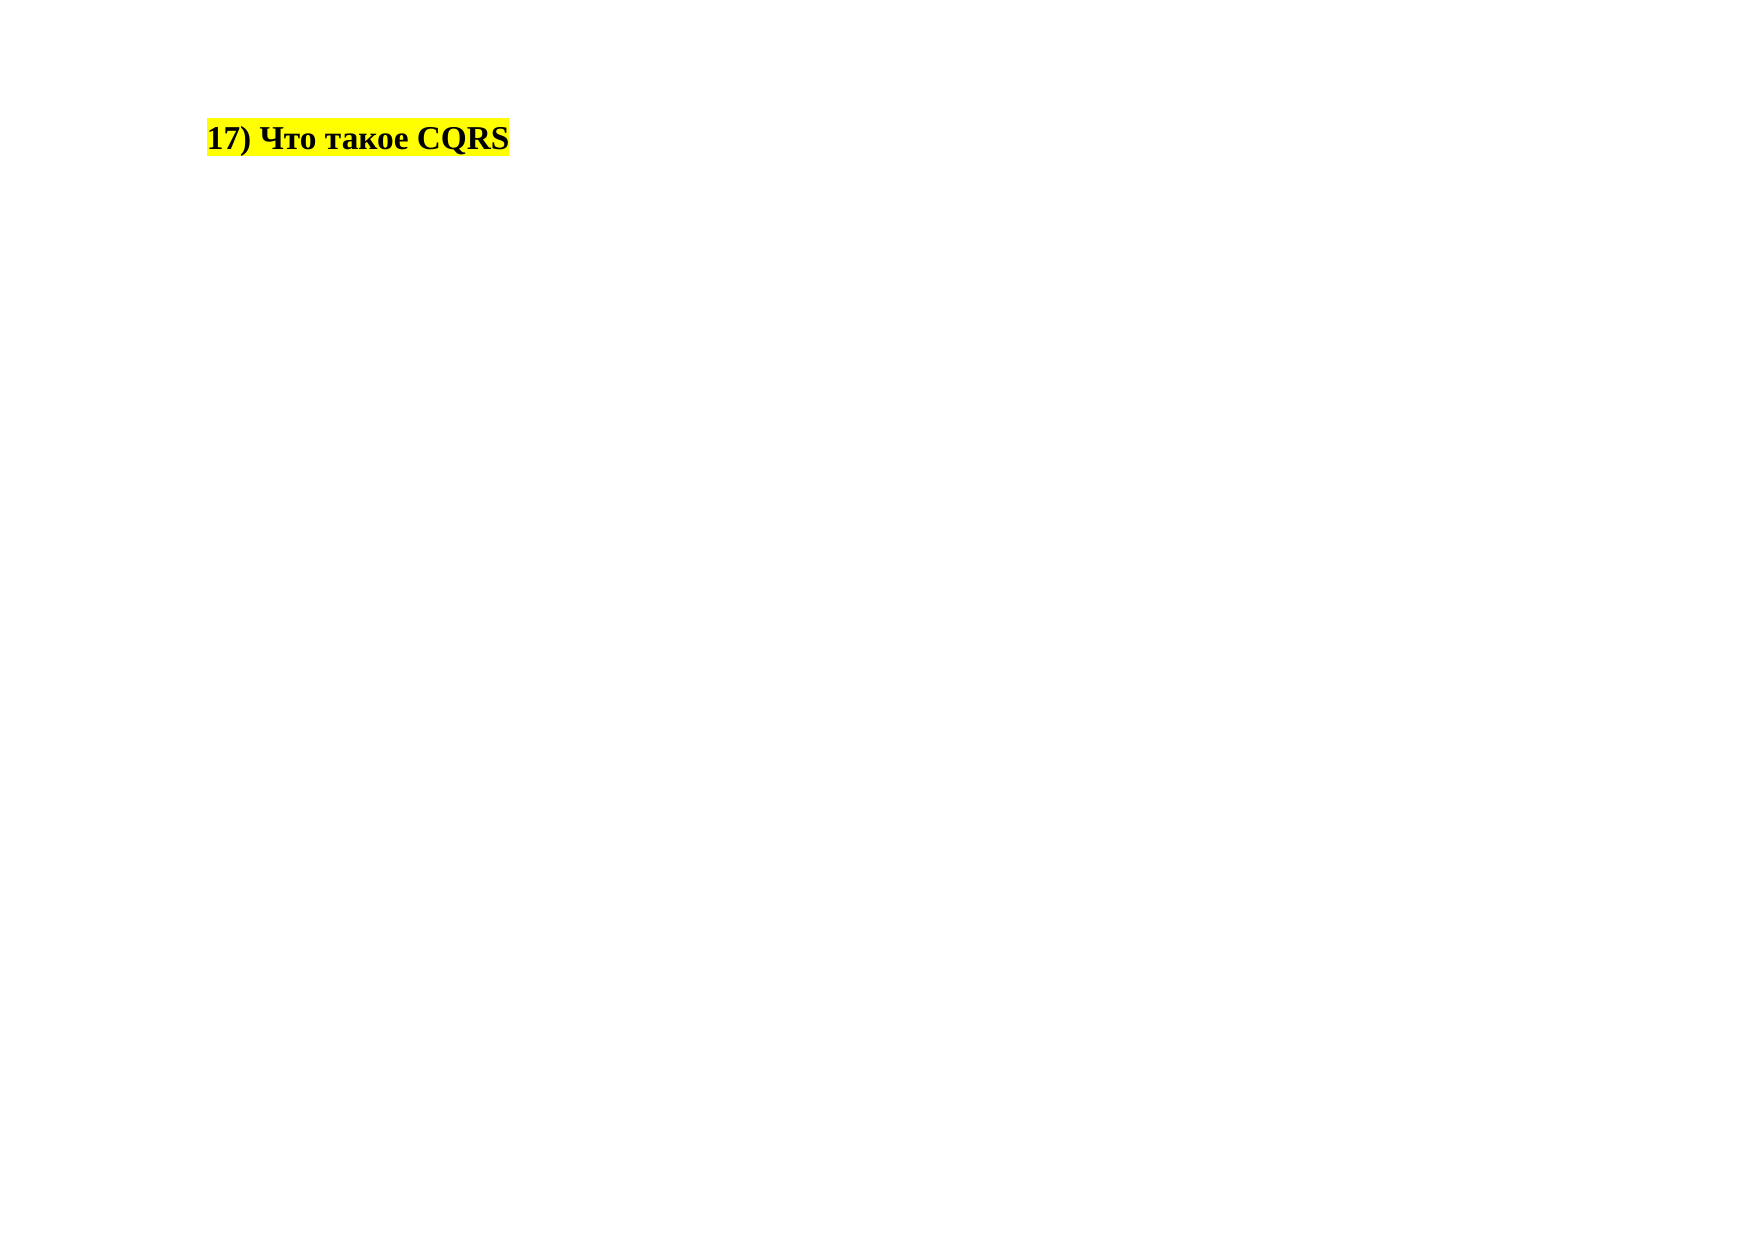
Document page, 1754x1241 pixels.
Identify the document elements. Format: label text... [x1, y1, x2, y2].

text 17) Что такое CQRS [118, 118, 1636, 156]
